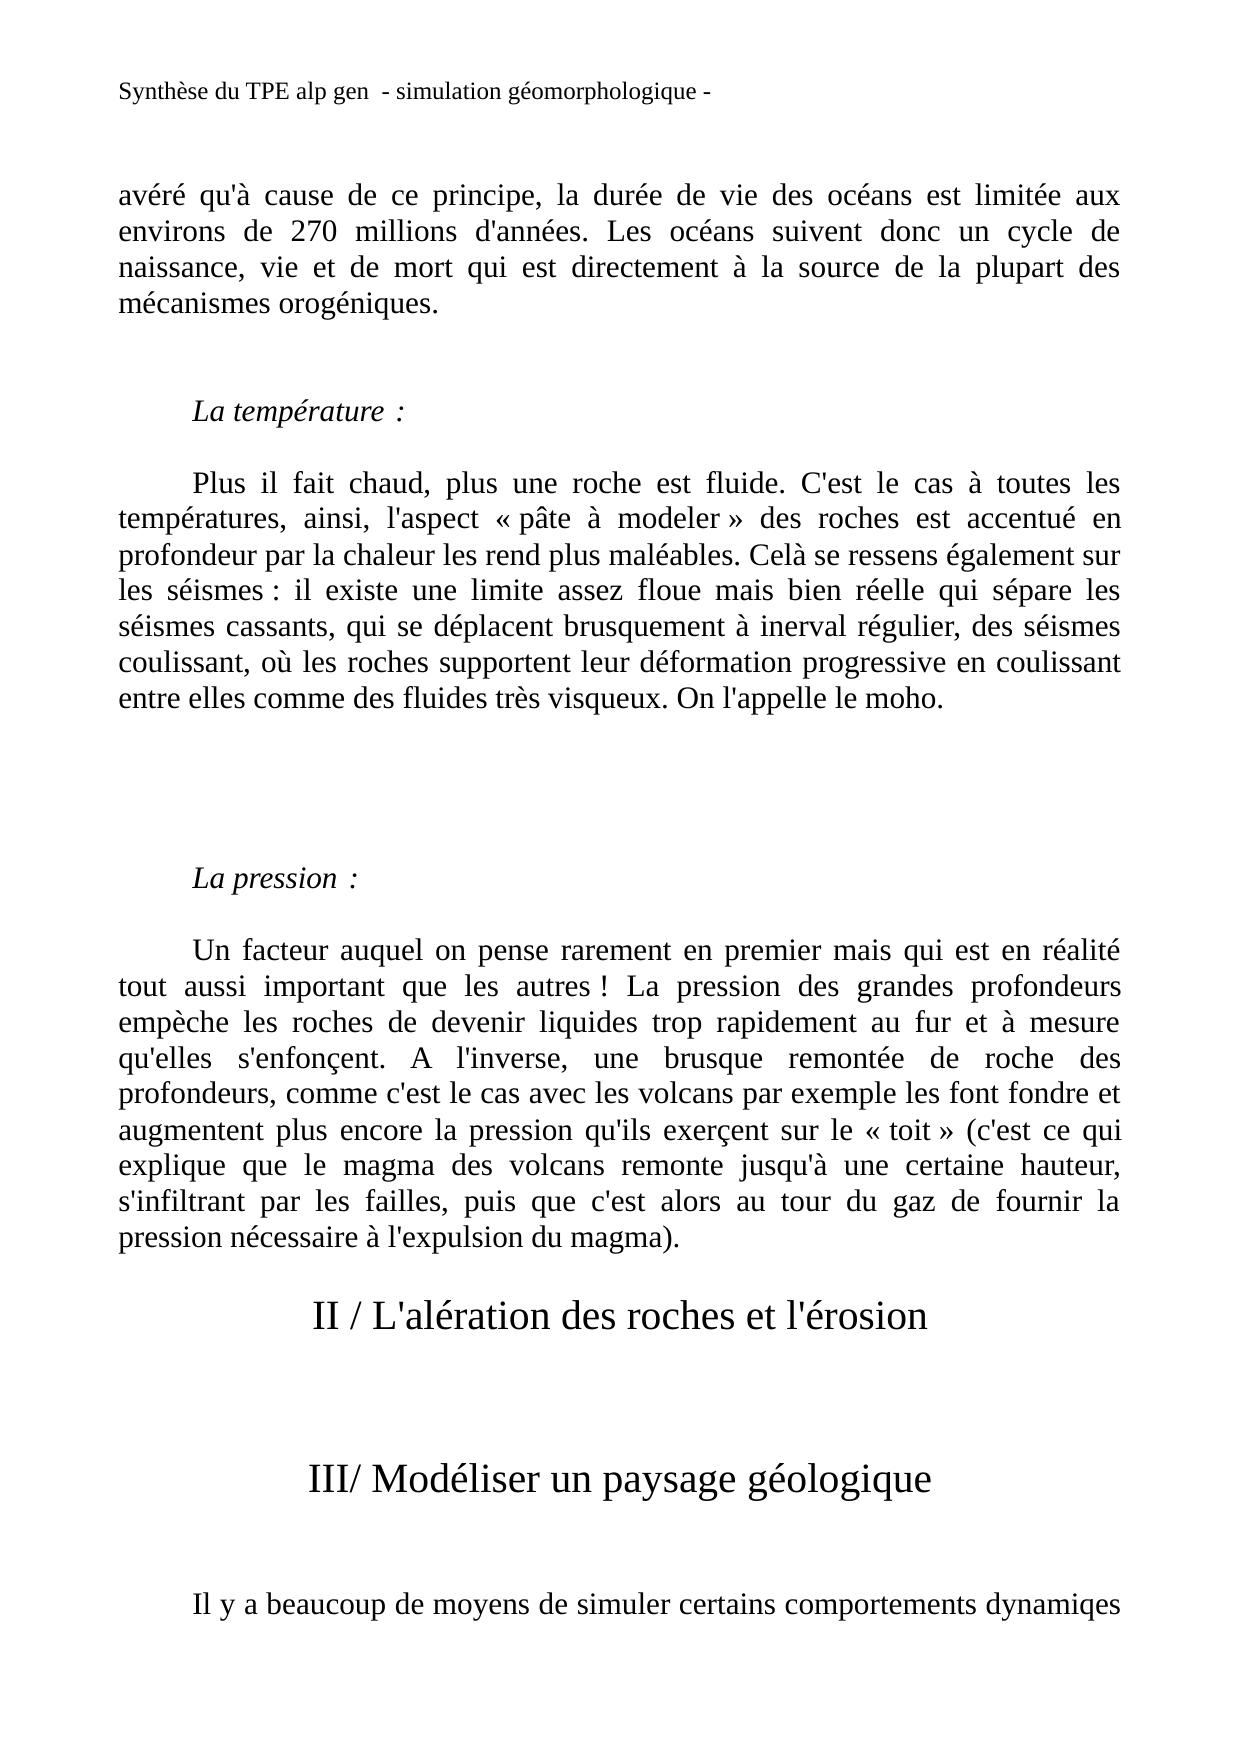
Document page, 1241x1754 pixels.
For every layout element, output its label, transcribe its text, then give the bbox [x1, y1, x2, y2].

text Plus il fait chaud, plus une roche est fluide. C'est le cas à toutes les températures, ainsi, l'aspect « pâte à modeler » des roches est accentué en profondeur par la chaleur les rend plus maléables. Celà se ressens également sur les séismes : il existe une limite assez floue mais bien réelle qui sépare les séismes cassants, qui se déplacent brusquement à inerval régulier, des séismes coulissant, où les roches supportent leur déformation progressive en coulissant entre elles comme des fluides très visqueux. On l'appelle le moho. [118, 464, 1122, 715]
text La pression : [118, 859, 1122, 895]
text III/ Modéliser un paysage géologique [118, 1453, 1122, 1501]
text avéré qu'à cause de ce principe, la durée de vie des océans est limitée aux environs de 270 millions d'années. Les océans suivent donc un cycle de naissance, vie et de mort qui est directement à la source de la plupart des mécanismes orogéniques. [118, 176, 1122, 320]
text La température : [118, 392, 1122, 428]
text Il y a beaucoup de moyens de simuler certains comportements dynamiqes [118, 1585, 1122, 1621]
text Un facteur auquel on pense rarement en premier mais qui est en réalité tout aussi important que les autres ! La pression des grandes profondeurs empèche les roches de devenir liquides trop rapidement au fur et à mesure qu'elles s'enfonçent. A l'inverse, une brusque remontée de roche des profondeurs, comme c'est le cas avec les volcans par exemple les font fondre et augmentent plus encore la pression qu'ils exerçent sur le « toit » (c'est ce qui explique que le magma des volcans remonte jusqu'à une certaine hauteur, s'infiltrant par les failles, puis que c'est alors au tour du gaz de fournir la pression nécessaire à l'expulsion du magma). [118, 931, 1122, 1254]
text II / L'alération des roches et l'érosion [118, 1290, 1122, 1338]
